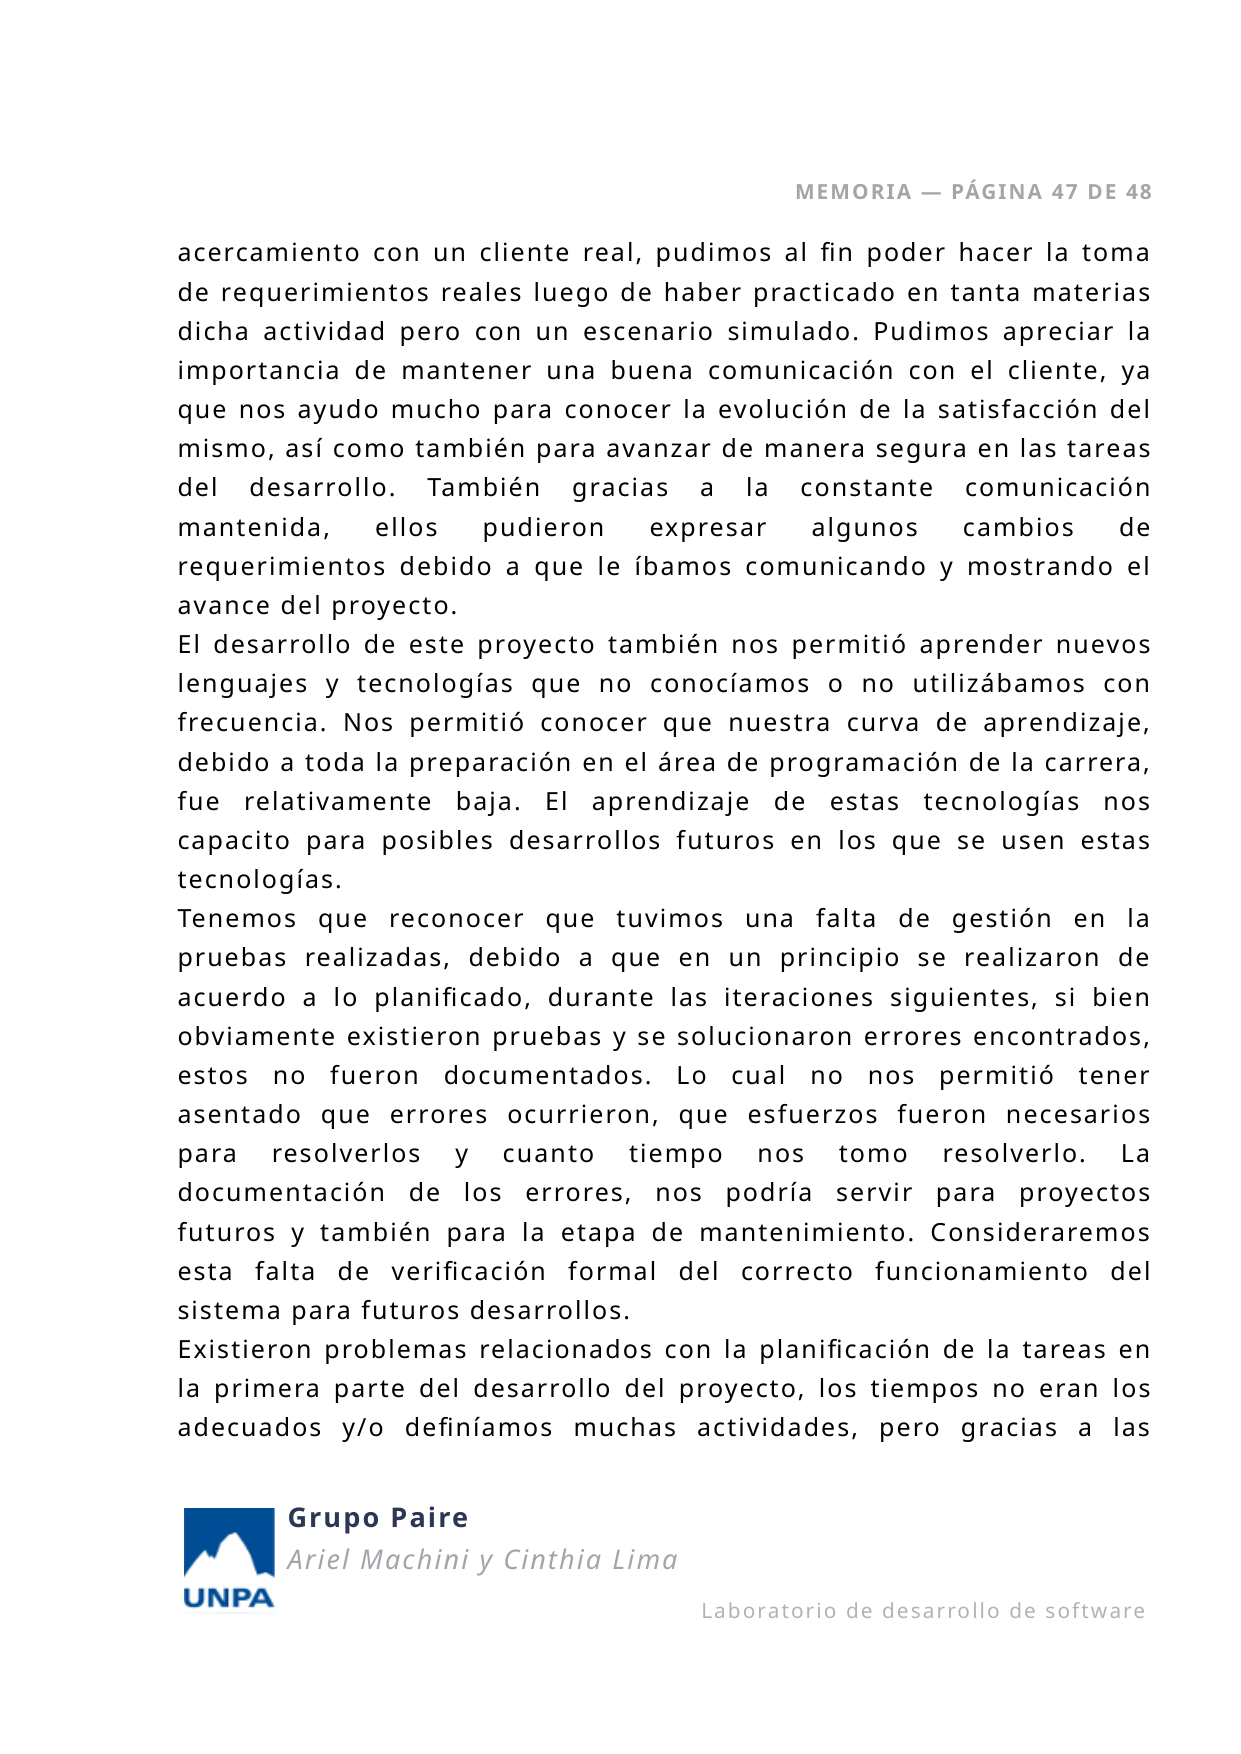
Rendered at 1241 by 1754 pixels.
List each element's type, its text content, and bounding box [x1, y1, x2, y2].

picture [184, 1508, 275, 1614]
text acercamiento con un cliente real, pudimos al fin poder hacer la toma de requerimientos reales luego de haber practicado en tanta materias dicha actividad pero con un escenario simulado. Pudimos apreciar la importancia de mantener una buena comunicación con el cliente, ya que nos ayudo mucho para conocer la evolución de la satisfacción del mismo, así como también para avanzar de manera segura en las tareas del desarrollo. También gracias a la constante comunicación mantenida, ellos pudieron expresar algunos cambios de requerimientos debido a que le íbamos comunicando y mostrando el avance del proyecto. [177, 235, 1152, 622]
text Existieron problemas relacionados con la planificación de la tareas en la primera parte del desarrollo del proyecto, los tiempos no eran los adecuados y/o definíamos muchas actividades, pero gracias a las [177, 1332, 1152, 1444]
text Tenemos que reconocer que tuvimos una falta de gestión en la pruebas realizadas, debido a que en un principio se realizaron de acuerdo a lo planificado, durante las iteraciones siguientes, si bien obviamente existieron pruebas y se solucionaron errores encontrados, estos no fueron documentados. Lo cual no nos permitió tener asentado que errores ocurrieron, que esfuerzos fueron necesarios para resolverlos y cuanto tiempo nos tomo resolverlo. La documentación de los errores, nos podría servir para proyectos futuros y también para la etapa de mantenimiento. Consideraremos esta falta de verificación formal del correcto funcionamiento del sistema para futuros desarrollos. [177, 901, 1152, 1327]
text El desarrollo de este proyecto también nos permitió aprender nuevos lenguajes y tecnologías que no conocíamos o no utilizábamos con frecuencia. Nos permitió conocer que nuestra curva de aprendizaje, debido a toda la preparación en el área de programación de la carrera, fue relativamente baja. El aprendizaje de estas tecnologías nos capacito para posibles desarrollos futuros en los que se usen estas tecnologías. [177, 627, 1152, 896]
